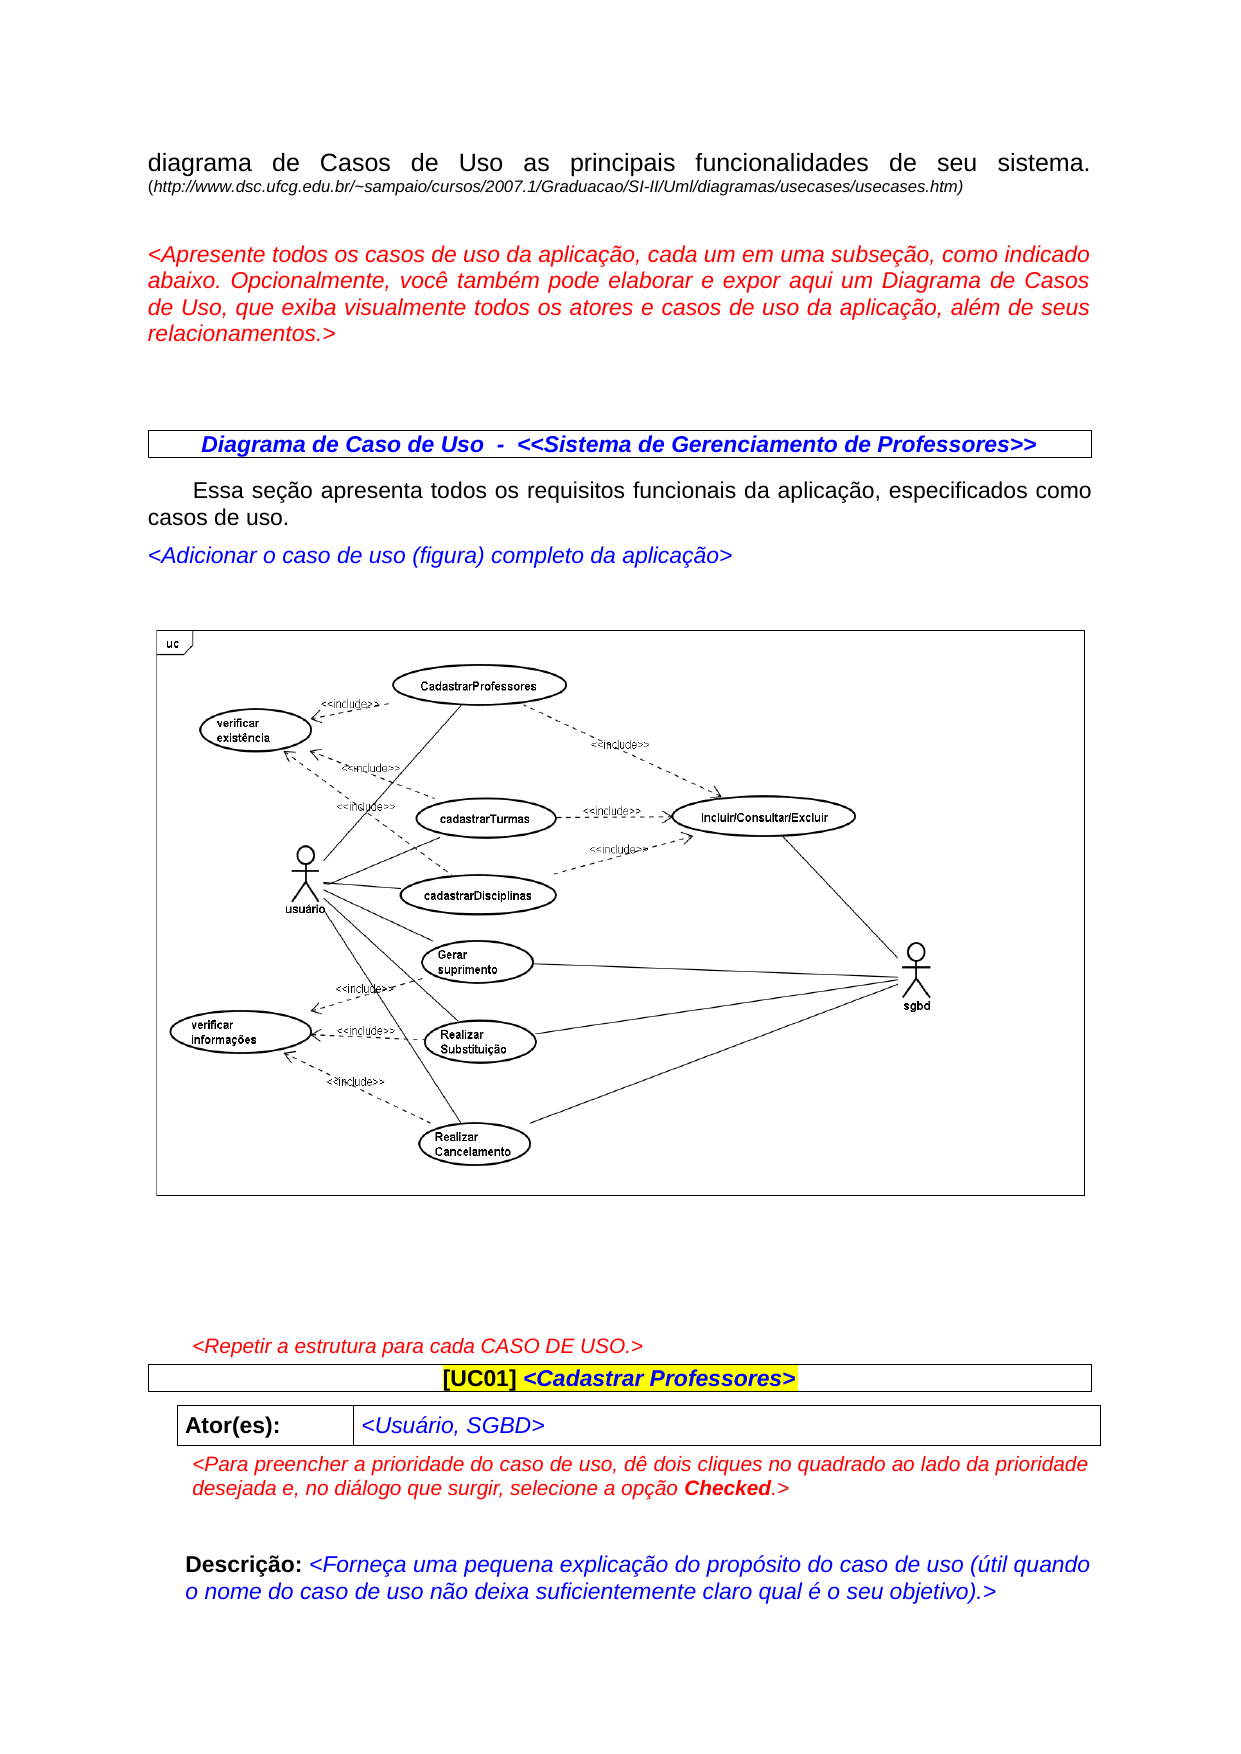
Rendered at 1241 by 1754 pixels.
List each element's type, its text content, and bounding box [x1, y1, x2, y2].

text <Apresente todos os casos de uso da aplicação, cada um em uma subseção, como indicado abaixo. Opcionalmente, você também pode elaborar e expor aqui um Diagrama de Casos de Uso, que exiba visualmente todos os atores e casos de uso da aplicação, além de seus relacionamentos.> [148, 241, 1092, 346]
text [UC01] <Cadastrar Professores> [149, 1365, 1091, 1391]
text diagrama de Casos de Uso as principais funcionalidades de seu sistema. (http://www.dsc.ufcg.edu.br/~sampaio/cursos/2007.1/Graduacao/SI-II/Uml/diagramas/usecases/usecases.htm) [148, 148, 1092, 196]
text Essa seção apresenta todos os requisitos funcionais da aplicação, especificados como casos de uso. [148, 477, 1092, 530]
text <Repetir a estrutura para cada CASO DE USO.> [192, 1334, 1092, 1358]
text <Adicionar o caso de uso (figura) completo da aplicação> [148, 542, 1092, 569]
text Descrição: <Forneça uma pequena explicação do propósito do caso de uso (útil quando o nome do caso de uso não deixa suficientemente claro qual é o seu objetivo).> [185, 1551, 1092, 1604]
table_header Ator(es): [178, 1406, 353, 1445]
table_header <Usuário, SGBD> [354, 1406, 1100, 1445]
text <Para preencher a prioridade do caso de uso, dê dois cliques no quadrado ao lado da prioridade desejada e, no diálogo que surgir, selecione a opção Checked.> [192, 1452, 1092, 1500]
text Diagrama de Caso de Uso - <<Sistema de Gerenciamento de Professores>> [149, 431, 1091, 457]
